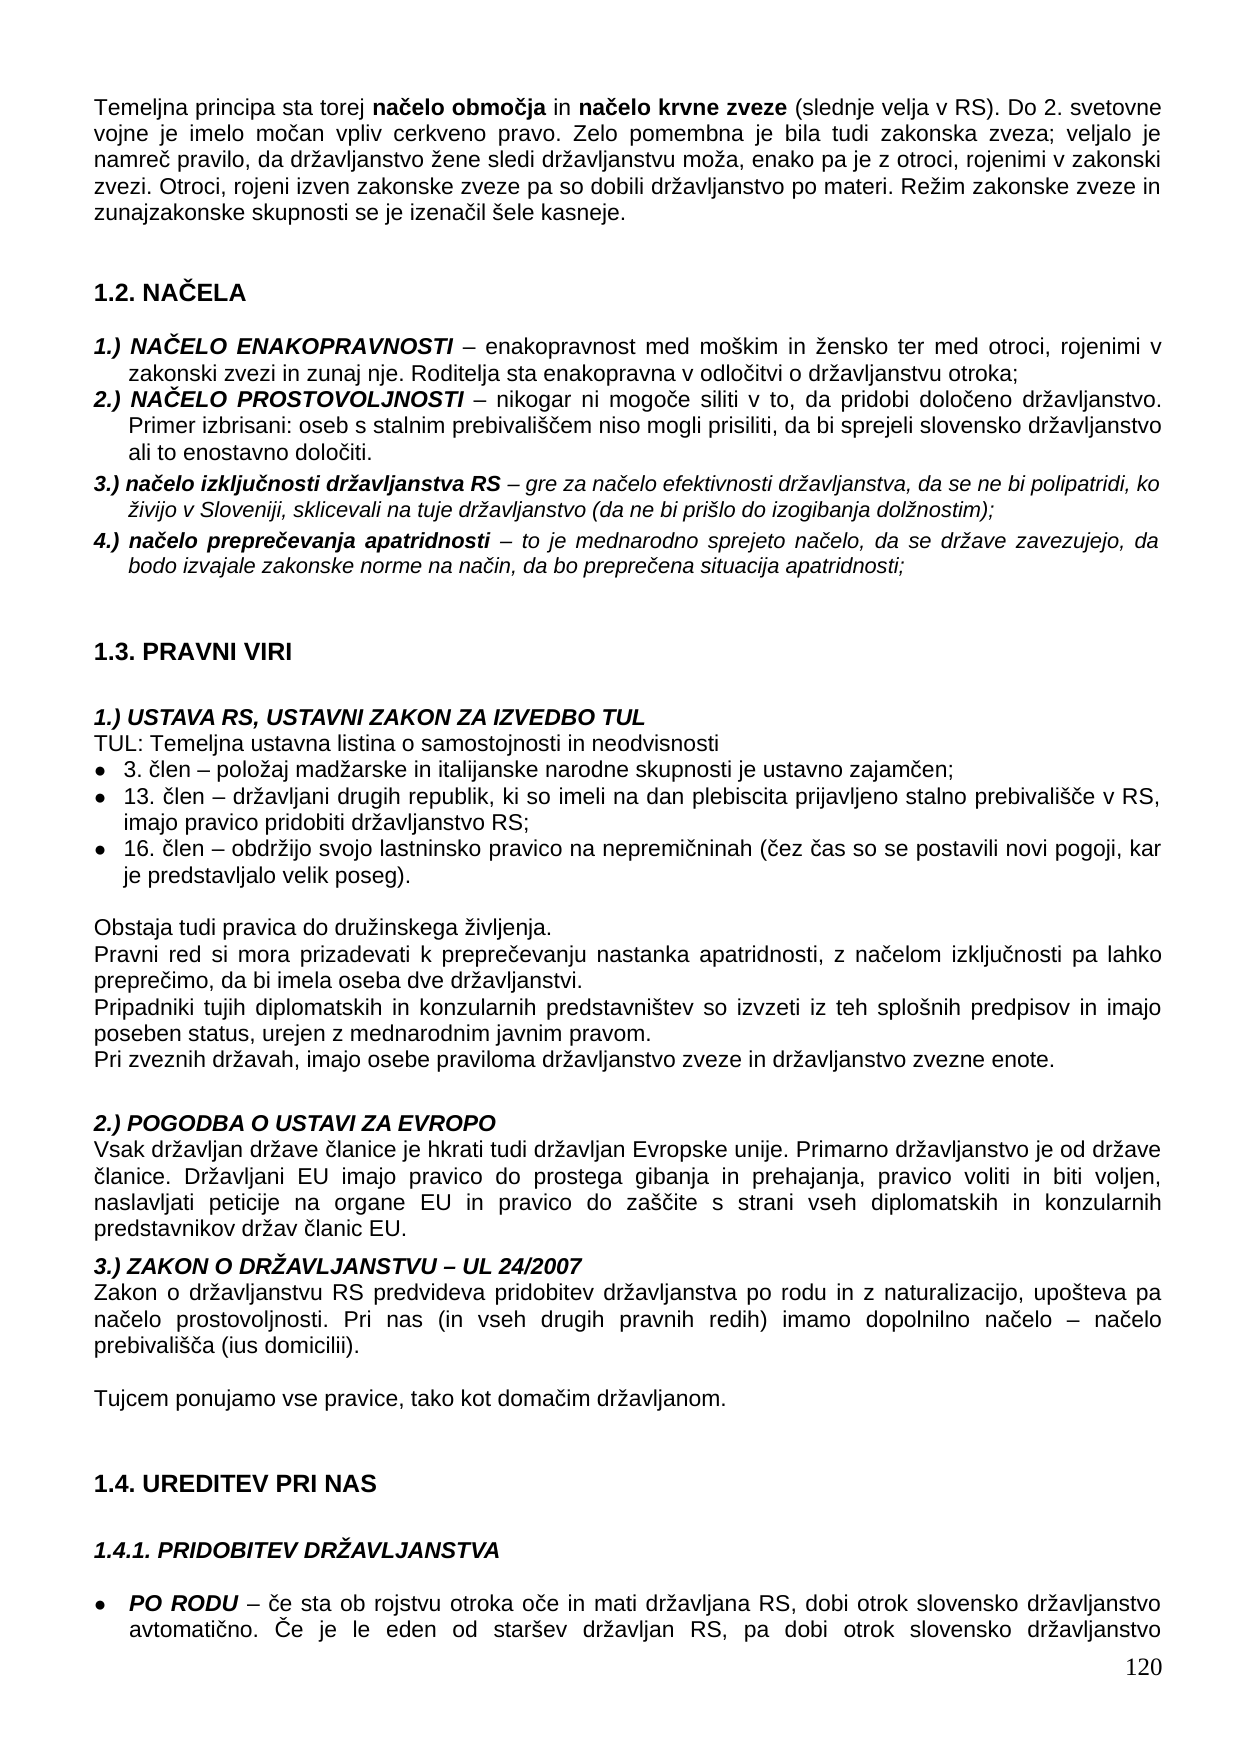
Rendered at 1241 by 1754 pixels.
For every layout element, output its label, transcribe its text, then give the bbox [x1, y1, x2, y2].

text 1.3. pravni viri [94, 637, 1162, 666]
list 16. člen – obdržijo svojo lastninsko pravico na nepremičninah (čez čas so se postavili novi pogoji, kar je predstavljalo velik poseg). [94, 835, 1162, 888]
text 1.) NAČELO ENAKOPRAVNOSTI – enakopravnost med moškim in žensko ter med otroci, rojenimi v zakonski zvezi in zunaj nje. Roditelja sta enakopravna v odločitvi o državljanstvu otroka; [94, 333, 1162, 386]
text 2.) NAČELO PROSTOVOLJNOSTI – nikogar ni mogoče siliti v to, da pridobi določeno državljanstvo. Primer izbrisani: oseb s stalnim prebivališčem niso mogli prisiliti, da bi sprejeli slovensko državljanstvo ali to enostavno določiti. [94, 386, 1162, 465]
text 4.) načelo preprečevanja apatridnosti – to je mednarodno sprejeto načelo, da se države zavezujejo, da bodo izvajale zakonske norme na način, da bo preprečena situacija apatridnosti; [94, 528, 1162, 578]
subtitle 3.) zakon o državljanstvu – ul 24/2007 [94, 1242, 1162, 1279]
text Obstaja tudi pravica do družinskega življenja. [94, 914, 1162, 941]
subtitle 1.4.1. pridobitev državljanstva [94, 1526, 1162, 1563]
text Pri zveznih državah, imajo osebe praviloma državljanstvo zveze in državljanstvo zvezne enote. [94, 1046, 1162, 1072]
list po rodu – če sta ob rojstvu otroka oče in mati državljana RS, dobi otrok slovensko državljanstvo avtomatično. Če je le eden od staršev državljan RS, pa dobi otrok slovensko državljanstvo [94, 1590, 1162, 1643]
text Zakon o državljanstvu RS predvideva pridobitev državljanstva po rodu in z naturalizacijo, upošteva pa načelo prostovoljnosti. Pri nas (in vseh drugih pravnih redih) imamo dopolnilno načelo – načelo prebivališča (ius domicilii). [94, 1279, 1162, 1358]
text 3.) načelo izključnosti državljanstva RS – gre za načelo efektivnosti državljanstva, da se ne bi polipatridi, ko živijo v Sloveniji, sklicevali na tuje državljanstvo (da ne bi prišlo do izogibanja dolžnostim); [94, 471, 1162, 522]
text TUL: Temeljna ustavna listina o samostojnosti in neodvisnosti [94, 730, 1162, 756]
text Vsak državljan države članice je hkrati tudi državljan Evropske unije. Primarno državljanstvo je od države članice. Državljani EU imajo pravico do prostega gibanja in prehajanja, pravico voliti in biti voljen, naslavljati peticije na organe EU in pravico do zaščite s strani vseh diplomatskih in konzularnih predstavnikov držav članic EU. [94, 1136, 1162, 1242]
text Temeljna principa sta torej načelo območja in načelo krvne zveze (slednje velja v RS). Do 2. svetovne vojne je imelo močan vpliv cerkveno pravo. Zelo pomembna je bila tudi zakonska zveza; veljalo je namreč pravilo, da državljanstvo žene sledi državljanstvu moža, enako pa je z otroci, rojenimi v zakonski zvezi. Otroci, rojeni izven zakonske zveze pa so dobili državljanstvo po materi. Režim zakonske zveze in zunajzakonske skupnosti se je izenačil šele kasneje. [94, 94, 1162, 225]
text Tujcem ponujamo vse pravice, tako kot domačim državljanom. [94, 1385, 1162, 1411]
list 3. člen – položaj madžarske in italijanske narodne skupnosti je ustavno zajamčen; [94, 756, 1162, 783]
text Pripadniki tujih diplomatskih in konzularnih predstavništev so izvzeti iz teh splošnih predpisov in imajo poseben status, urejen z mednarodnim javnim pravom. [94, 993, 1162, 1046]
subtitle 1.) USTAVA RS, USTAVNI ZAKON ZA IZVEDBO TUL [94, 692, 1162, 730]
text 1.4. ureditev pri nas [94, 1468, 1162, 1497]
text Pravni red si mora prizadevati k preprečevanju nastanka apatridnosti, z načelom izključnosti pa lahko preprečimo, da bi imela oseba dve državljanstvi. [94, 941, 1162, 993]
text 1.2. načela [94, 278, 1162, 307]
list 13. člen – državljani drugih republik, ki so imeli na dan plebiscita prijavljeno stalno prebivališče v RS, imajo pravico pridobiti državljanstvo RS; [94, 783, 1162, 835]
subtitle 2.) pogodba o ustavi za evropo [94, 1099, 1162, 1136]
